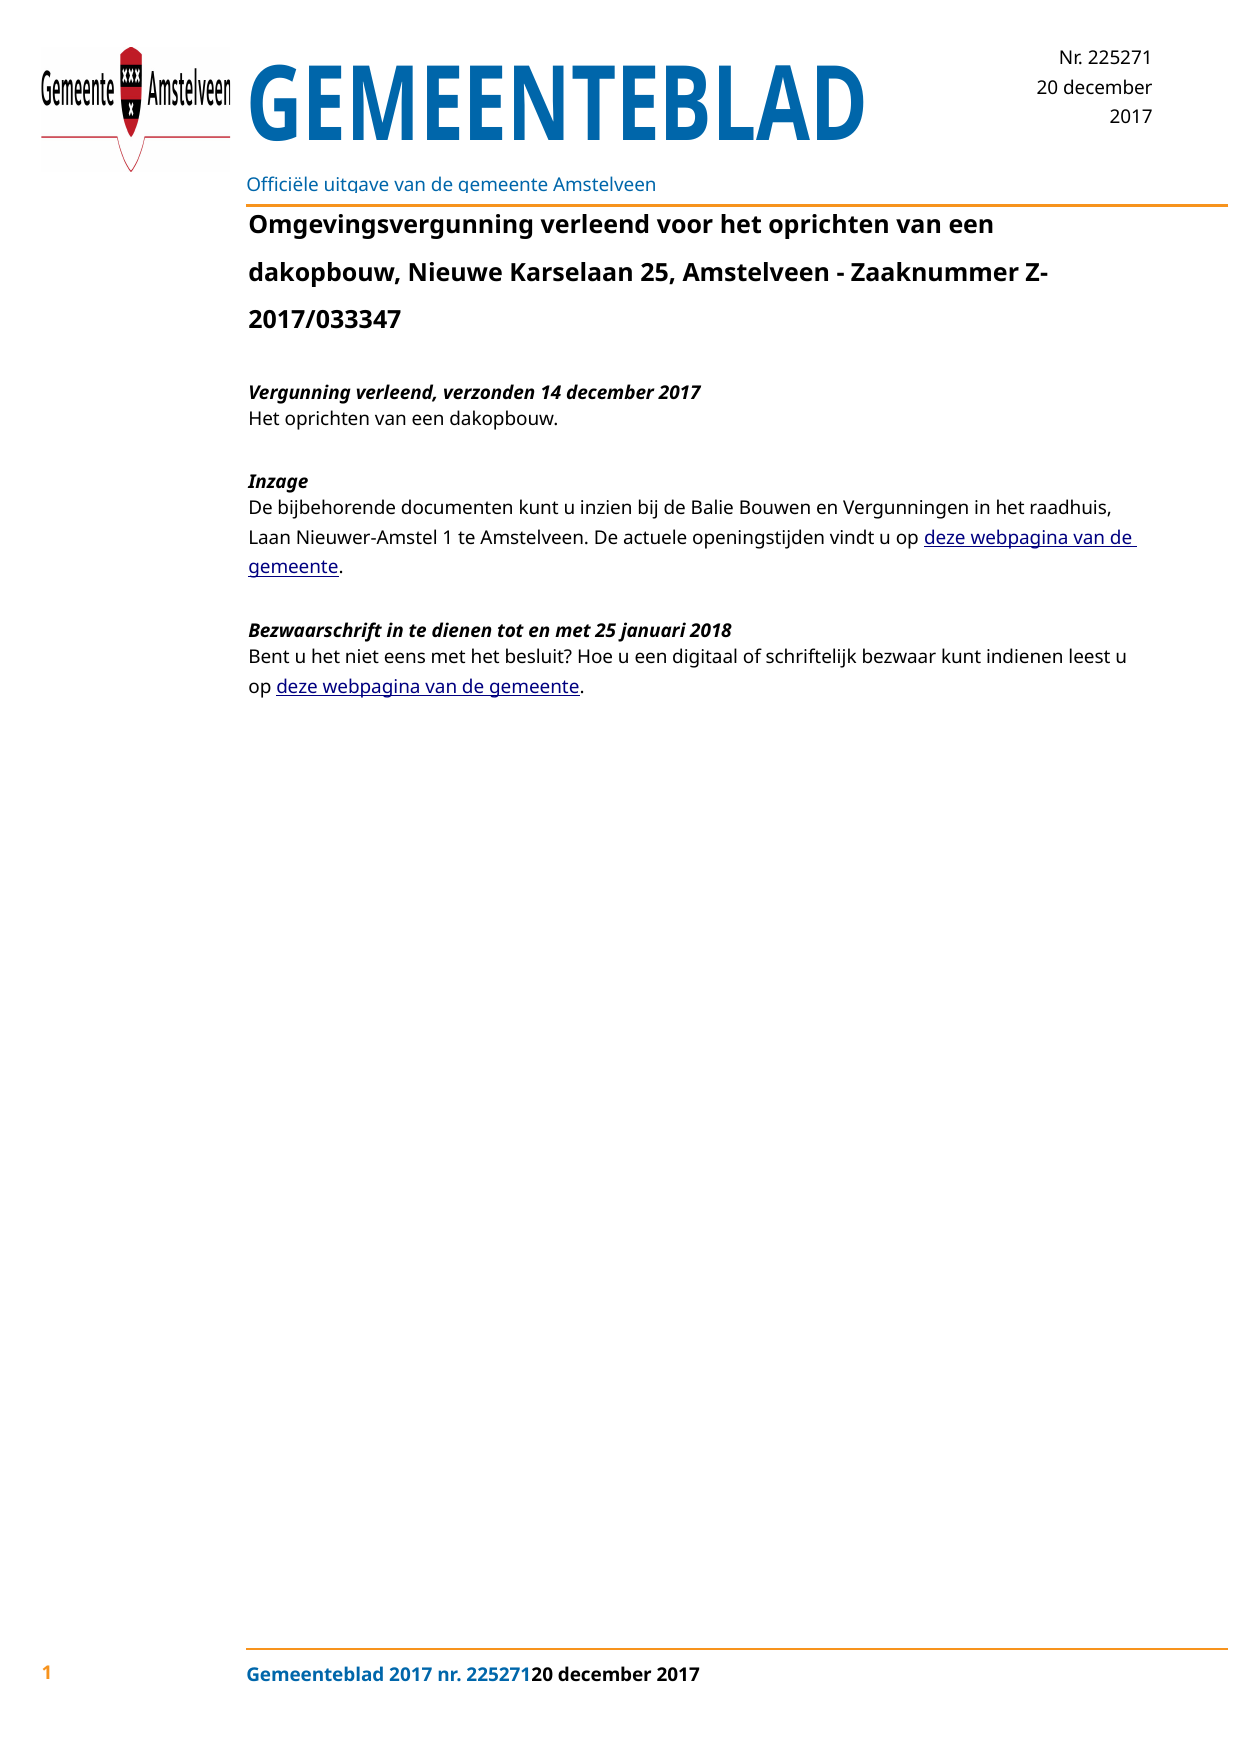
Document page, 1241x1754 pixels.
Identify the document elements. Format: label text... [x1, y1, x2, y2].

picture [41, 47, 231, 172]
text Bent u het niet eens met het besluit? Hoe u een digitaal of schriftelijk bezwaar kunt indienen leest u op deze webpagina van de gemeente. [248, 643, 1152, 699]
text Omgevingsvergunning verleend voor het oprichten van een dakopbouw, Nieuwe Karselaan 25, Amstelveen - Zaaknummer Z-2017/033347 [248, 207, 1152, 336]
text De bijbehorende documenten kunt u inzien bij de Balie Bouwen en Vergunningen in het raadhuis, Laan Nieuwer-Amstel 1 te Amstelveen. De actuele openingstijden vindt u op deze webpagina van de gemeente. [248, 494, 1152, 579]
text Bezwaarschrift in te dienen tot en met 25 januari 2018 [248, 618, 1152, 643]
text Het oprichten van een dakopbouw. [248, 405, 1152, 431]
text Inzage [248, 469, 1152, 494]
text Vergunning verleend, verzonden 14 december 2017 [248, 379, 1152, 405]
